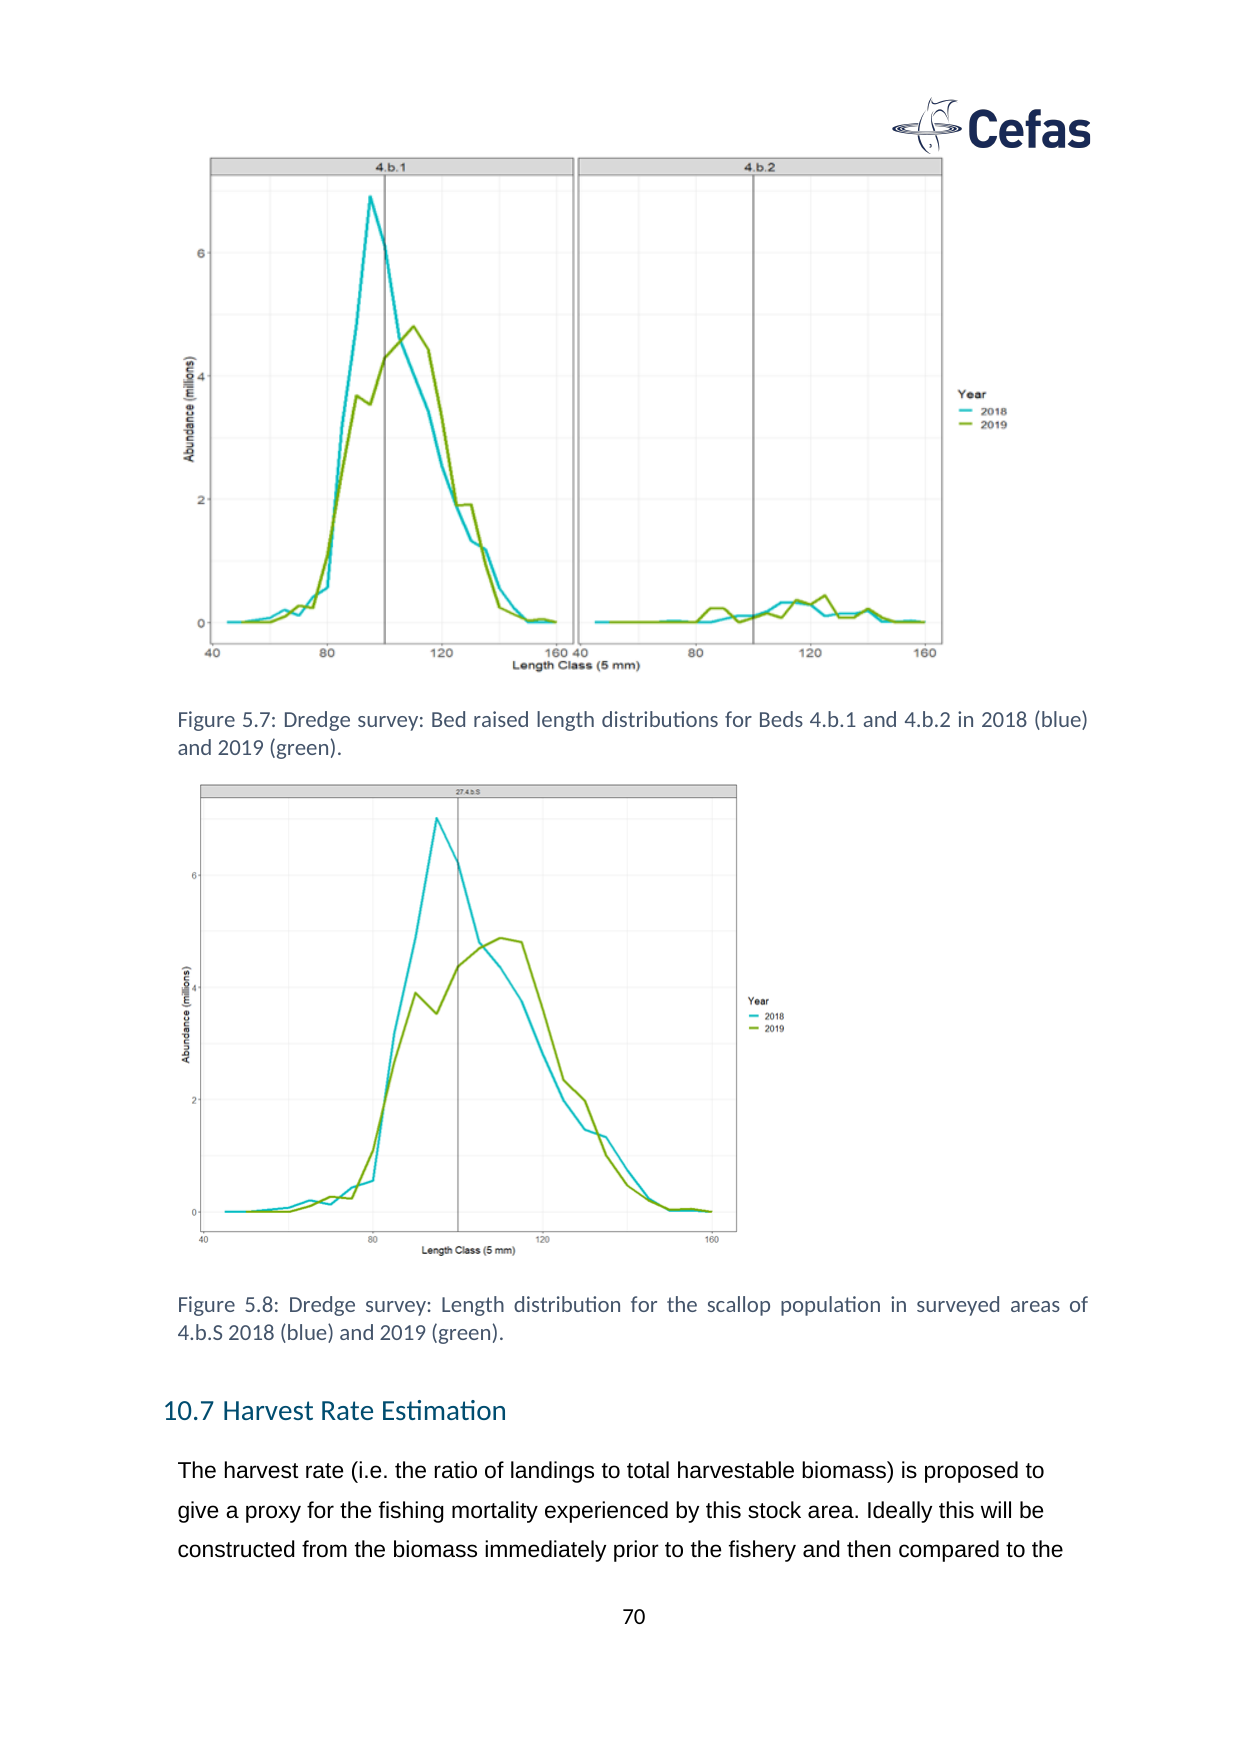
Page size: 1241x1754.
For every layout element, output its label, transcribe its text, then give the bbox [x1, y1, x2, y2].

text Figure 5.8: Dredge survey: Length distribution for the scallop population in surveyed areas of 4.b.S 2018 (blue) and 2019 (green). [177, 1290, 1090, 1346]
text The harvest rate (i.e. the ratio of landings to total harvestable biomass) is proposed to give a proxy for the fishing mortality experienced by this stock area. Ideally this will be constructed from the biomass immediately prior to the fishery and then compared to the [177, 1457, 1090, 1563]
subtitle Harvest Rate Estimation [162, 1392, 1090, 1427]
text Figure 5.7: Dredge survey: Bed raised length distributions for Beds 4.b.1 and 4.b.2 in 2018 (blue) and 2019 (green). [177, 705, 1090, 761]
